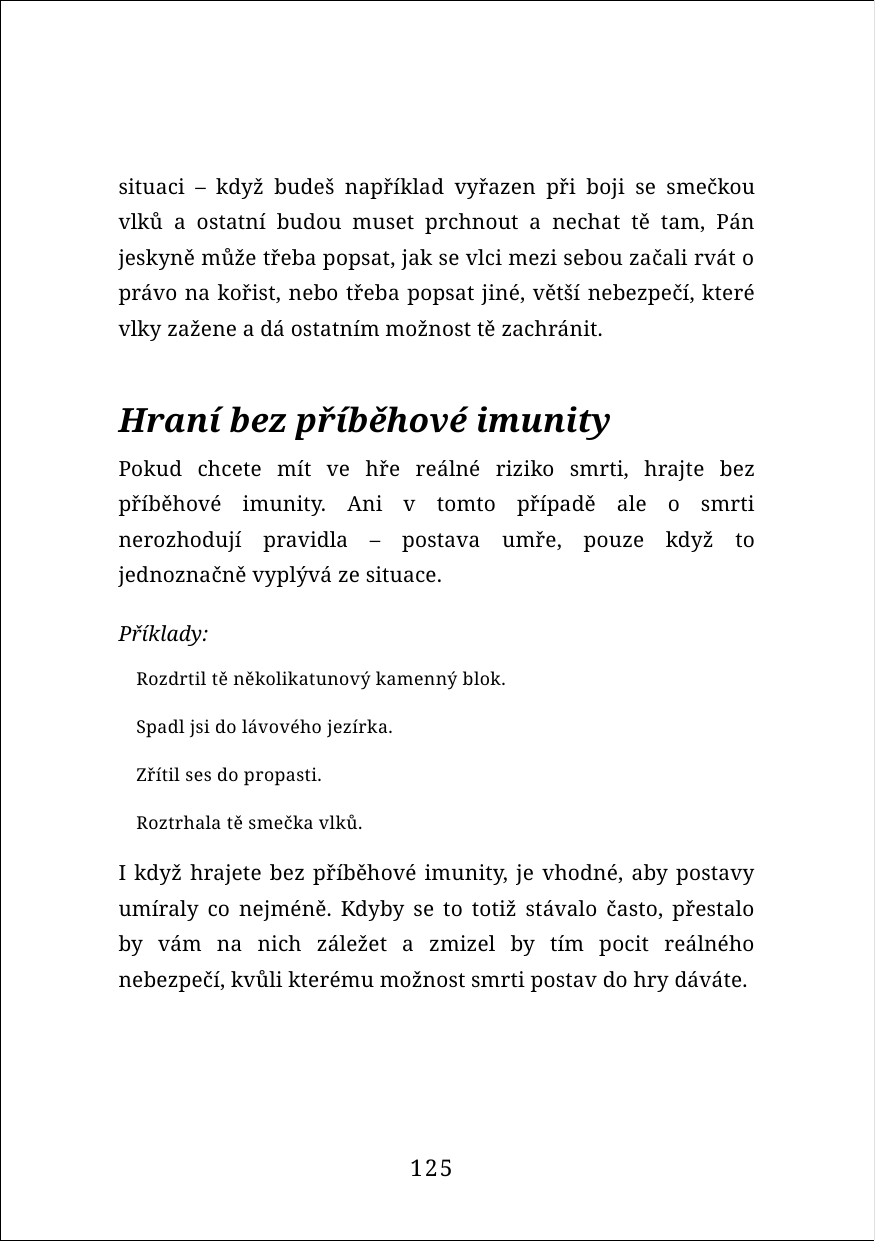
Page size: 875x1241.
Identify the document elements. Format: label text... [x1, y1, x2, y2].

subtitle Hraní bez příběhové imunity [118, 397, 756, 442]
text Příklady: [118, 619, 756, 648]
text Pokud chcete mít ve hře reálné riziko smrti, hrajte bez příběhové imunity. Ani v tomto případě ale o smrti nerozhodují pravidla – postava umře, pouze když to jednoznačně vyplývá ze situace. [118, 454, 756, 589]
text situaci – když budeš například vyřazen při boji se smečkou vlků a ostatní budou muset prchnout a nechat tě tam, Pán jeskyně může třeba popsat, jak se vlci mezi sebou začali rvát o právo na kořist, nebo třeba popsat jiné, větší nebezpečí, které vlky zažene a dá ostatním možnost tě zachránit. [118, 172, 756, 342]
text Rozdrtil tě několikatunový kamenný blok. [136, 667, 756, 691]
text I když hrajete bez příběhové imunity, je vhodné, aby postavy umíraly co nejméně. Kdyby se to totiž stávalo často, přestalo by vám na nich záležet a zmizel by tím pocit reálného nebezpečí, kvůli kterému možnost smrti postav do hry dáváte. [118, 858, 756, 993]
text Spadl jsi do lávového jezírka. [136, 715, 756, 739]
text Roztrhala tě smečka vlků. [136, 811, 756, 835]
text Zřítil ses do propasti. [136, 763, 756, 787]
